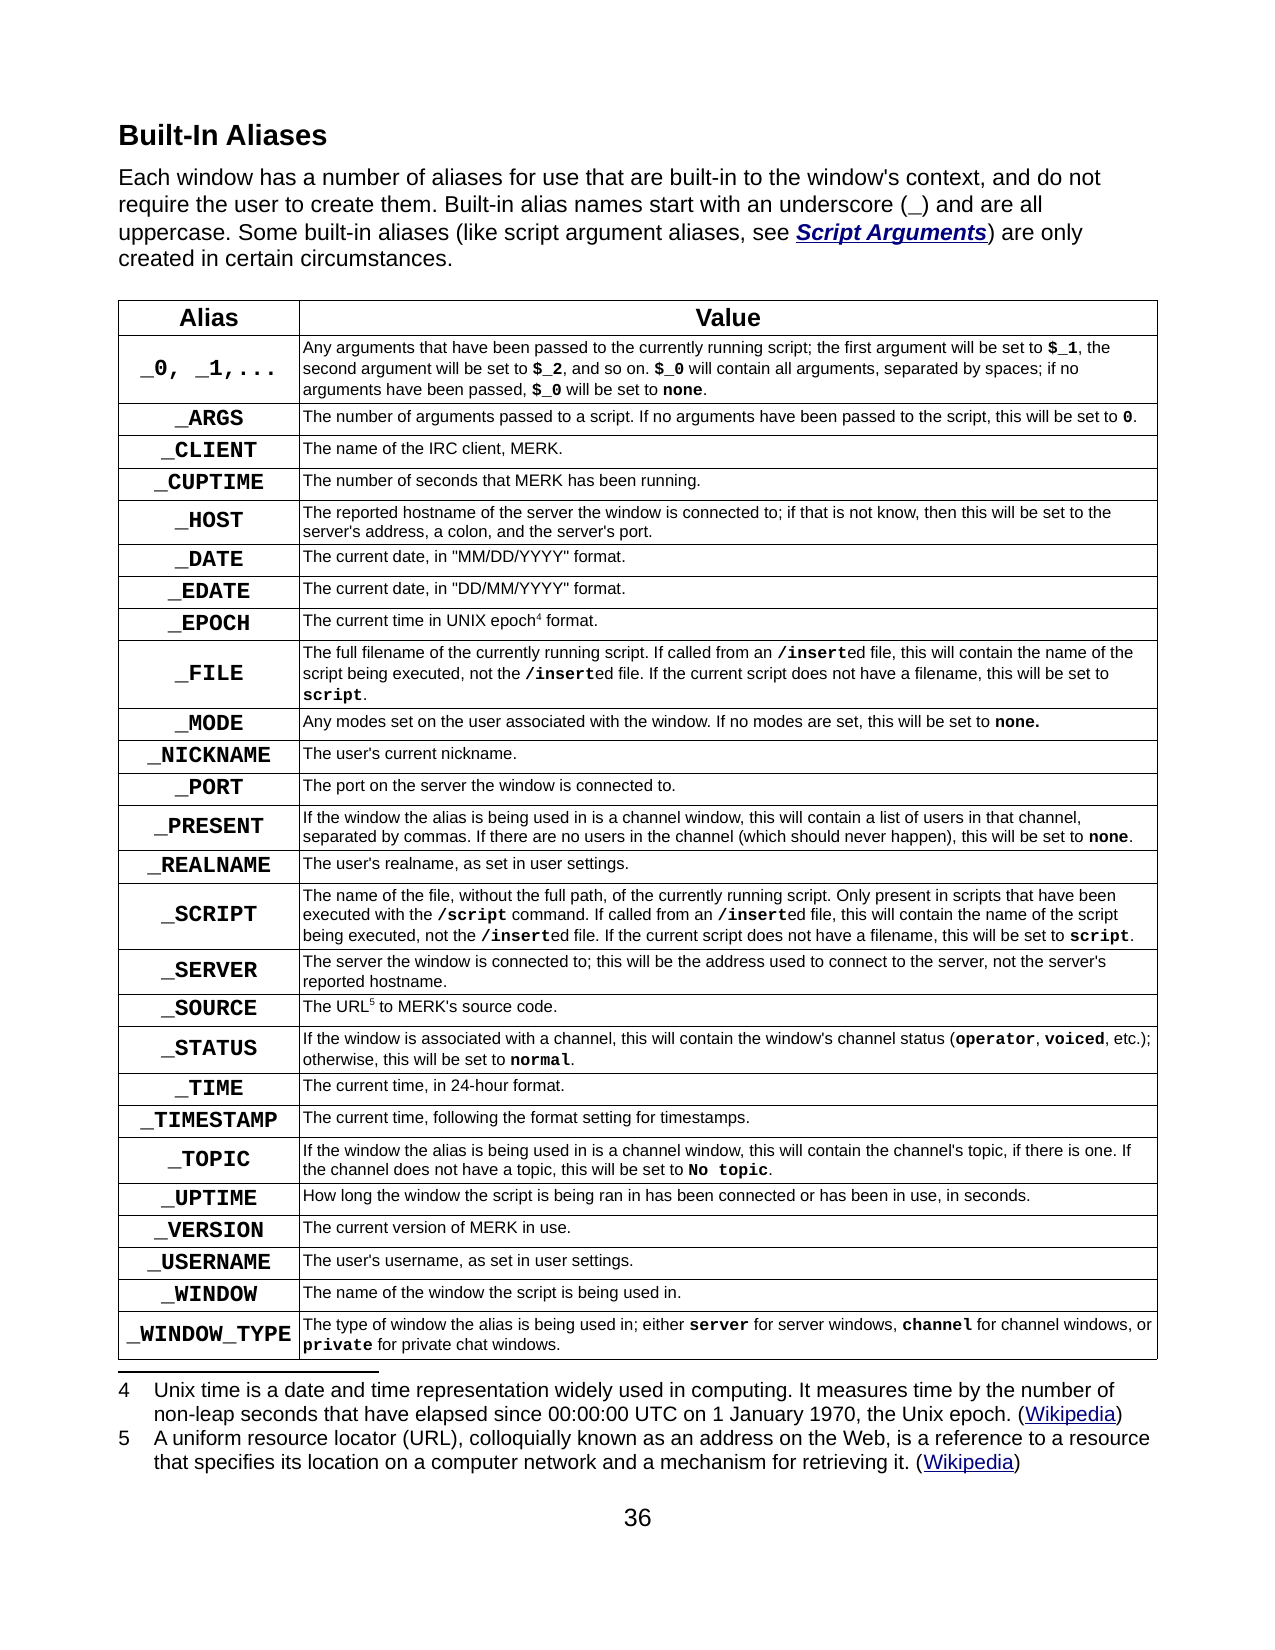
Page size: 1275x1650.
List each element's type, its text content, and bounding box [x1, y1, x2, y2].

table_cell How long the window the script is being ran in has been connected or has been in use, in seconds. [300, 1184, 1157, 1215]
table_cell The reported hostname of the server the window is connected to; if that is not know, then this will be set to the server's address, a colon, and the server's port. [300, 501, 1157, 544]
table_cell The full filename of the currently running script. If called from an /inserted file, this will contain the name of the script being executed, not the /inserted file. If the current script does not have a filename, this will be set to script. [300, 641, 1157, 708]
table_cell _CUPTIME [119, 469, 299, 499]
table_cell The user's realname, as set in user settings. [300, 851, 1157, 882]
table_cell _SCRIPT [119, 884, 299, 949]
table_cell The URL to MERK's source code. [300, 995, 1157, 1026]
table_cell _PORT [119, 774, 299, 804]
table_cell _ARGS [119, 404, 299, 435]
table_cell _STATUS [119, 1027, 299, 1073]
table_cell _DATE [119, 545, 299, 576]
table_cell If the window the alias is being used in is a channel window, this will contain a list of users in that channel, separated by commas. If there are no users in the channel (which should never happen), this will be set to none. [300, 806, 1157, 850]
table_cell The current time, in 24-hour format. [300, 1074, 1157, 1105]
table_header Alias [119, 301, 299, 335]
table_cell _PRESENT [119, 806, 299, 850]
table_header Value [300, 301, 1157, 335]
table_cell The server the window is connected to; this will be the address used to connect to the server, not the server's reported hostname. [300, 950, 1157, 993]
table_cell The type of window the alias is being used in; either server for server windows, channel for channel windows, or private for private chat windows. [300, 1312, 1157, 1359]
table_cell _TOPIC [119, 1138, 299, 1183]
table_cell _TIME [119, 1074, 299, 1105]
table_cell _TIMESTAMP [119, 1106, 299, 1137]
table_cell _FILE [119, 641, 299, 708]
table_cell If the window is associated with a channel, this will contain the window's channel status (operator, voiced, etc.); otherwise, this will be set to normal. [300, 1027, 1157, 1073]
table_cell The current date, in "MM/DD/YYYY" format. [300, 545, 1157, 576]
table_cell The current time, following the format setting for timestamps. [300, 1106, 1157, 1137]
table_cell The name of the IRC client, MERK. [300, 436, 1157, 467]
table_cell The number of seconds that MERK has been running. [300, 469, 1157, 499]
table_cell _SERVER [119, 950, 299, 993]
table_cell The name of the file, without the full path, of the currently running script. Only present in scripts that have been executed with the /script command. If called from an /inserted file, this will contain the name of the script being executed, not the /inserted file. If the current script does not have a filename, this will be set to script. [300, 884, 1157, 949]
table_cell _REALNAME [119, 851, 299, 882]
table_cell The current time in UNIX epoch format. [300, 609, 1157, 640]
table_cell _EPOCH [119, 609, 299, 640]
table_cell The user's username, as set in user settings. [300, 1248, 1157, 1279]
table_cell The current version of MERK in use. [300, 1216, 1157, 1247]
table_cell _WINDOW [119, 1280, 299, 1311]
table_cell _CLIENT [119, 436, 299, 467]
table_cell _0, _1,... [119, 336, 299, 403]
table_cell _WINDOW_TYPE [119, 1312, 299, 1359]
table_cell The number of arguments passed to a script. If no arguments have been passed to the script, this will be set to 0. [300, 404, 1157, 435]
table_cell The current date, in "DD/MM/YYYY" format. [300, 577, 1157, 608]
table_cell The port on the server the window is connected to. [300, 774, 1157, 804]
table_cell Any arguments that have been passed to the currently running script; the first argument will be set to $_1, the second argument will be set to $_2, and so on. $_0 will contain all arguments, separated by spaces; if no arguments have been passed, $_0 will be set to none. [300, 336, 1157, 403]
table_cell _NICKNAME [119, 741, 299, 772]
table_cell _UPTIME [119, 1184, 299, 1215]
subtitle Built-In Aliases [118, 118, 1157, 152]
table_cell _HOST [119, 501, 299, 544]
table_cell _EDATE [119, 577, 299, 608]
table_cell If the window the alias is being used in is a channel window, this will contain the channel's topic, if there is one. If the channel does not have a topic, this will be set to No topic. [300, 1138, 1157, 1183]
text Each window has a number of aliases for use that are built-in to the window's context, and do not require the user to create them. Built-in alias names start with an underscore (_) and are all uppercase. Some built-in aliases (like script argument aliases, see Script Arguments) are only created in certain circumstances. [118, 164, 1157, 272]
table_cell The name of the window the script is being used in. [300, 1280, 1157, 1311]
table_cell The user's current nickname. [300, 741, 1157, 772]
table_cell _VERSION [119, 1216, 299, 1247]
table_cell _USERNAME [119, 1248, 299, 1279]
table_cell _SOURCE [119, 995, 299, 1026]
table_cell Any modes set on the user associated with the window. If no modes are set, this will be set to none. [300, 709, 1157, 740]
table_cell _MODE [119, 709, 299, 740]
